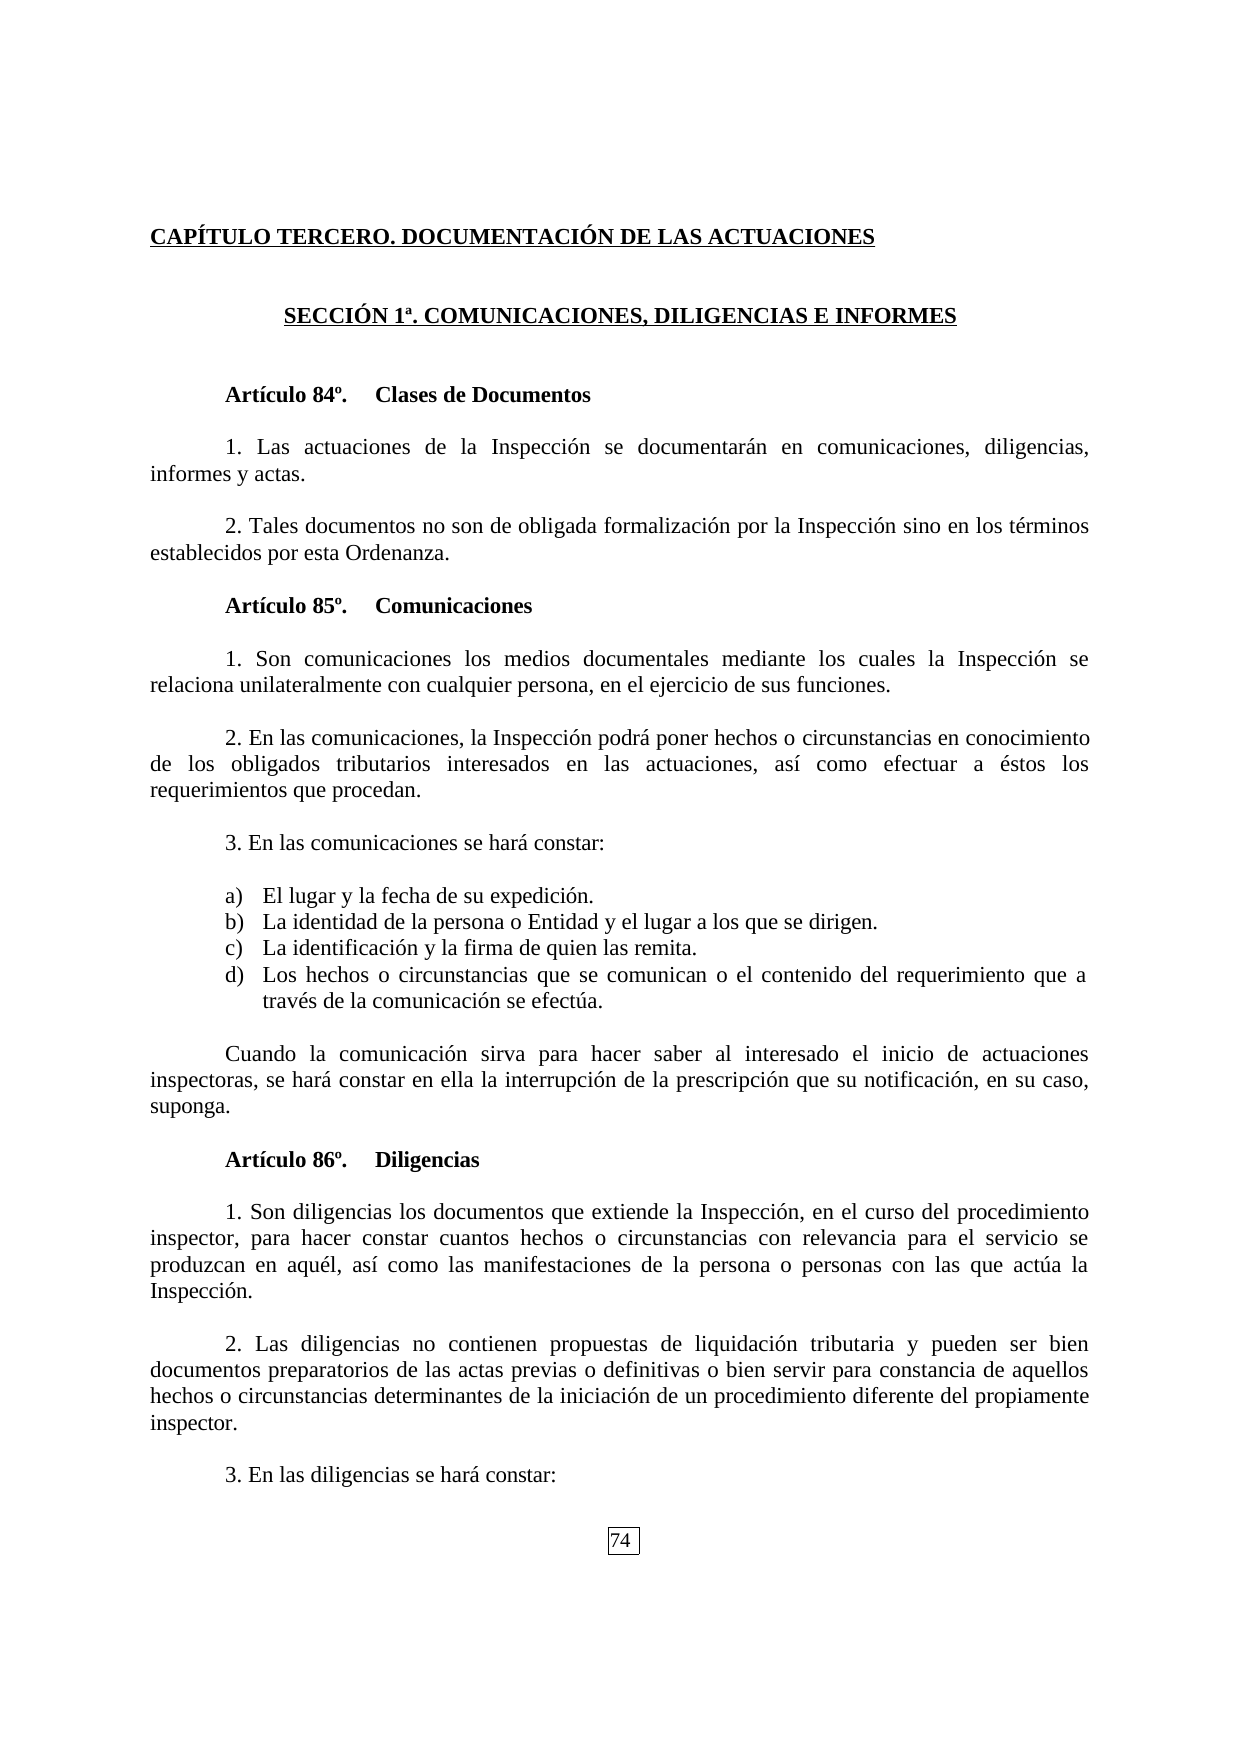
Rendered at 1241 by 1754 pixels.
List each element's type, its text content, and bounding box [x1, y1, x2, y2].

text Cuando la comunicación sirva para hacer saber al interesado el inicio de actuaciones inspectoras, se hará constar en ella la interrupción de la prescripción que su notificación, en su caso, suponga. [150, 1040, 1091, 1119]
list En las comunicaciones, la Inspección podrá poner hechos o circunstancias en conocimiento de los obligados tributarios interesados en las actuaciones, así como efectuar a éstos los requerimientos que procedan. [150, 724, 1091, 803]
list Los hechos o circunstancias que se comunican o el contenido del requerimiento que a través de la comunicación se efectúa. [225, 961, 1091, 1013]
list Las diligencias no contienen propuestas de liquidación tributaria y pueden ser bien documentos preparatorios de las actas previas o definitivas o bien servir para constancia de aquellos hechos o circunstancias determinantes de la iniciación de un procedimiento diferente del propiamente inspector. [150, 1330, 1091, 1435]
list Son diligencias los documentos que extiende la Inspección, en el curso del procedimiento inspector, para hacer constar cuantos hechos o circunstancias con relevancia para el servicio se produzcan en aquél, así como las manifestaciones de la persona o personas con las que actúa la Inspección. [150, 1198, 1090, 1303]
subtitle Artículo 84º. Clases de Documentos [225, 381, 1103, 407]
list En las diligencias se hará constar: [225, 1461, 1103, 1488]
list En las comunicaciones se hará constar: [225, 829, 1103, 855]
list El lugar y la fecha de su expedición. [225, 882, 1103, 908]
list Tales documentos no son de obligada formalización por la Inspección sino en los términos establecidos por esta Ordenanza. [150, 512, 1090, 565]
list La identidad de la persona o Entidad y el lugar a los que se dirigen. [225, 908, 1103, 934]
list Son comunicaciones los medios documentales mediante los cuales la Inspección se relaciona unilateralmente con cualquier persona, en el ejercicio de sus funciones. [150, 644, 1090, 697]
subtitle CAPÍTULO TERCERO. DOCUMENTACIÓN DE LAS ACTUACIONES [150, 223, 1103, 249]
list La identificación y la firma de quien las remita. [225, 934, 1103, 961]
text SECCIÓN 1ª. COMUNICACIONES, DILIGENCIAS E INFORMES [234, 302, 1006, 328]
subtitle Artículo 85º. Comunicaciones [225, 592, 1103, 619]
subtitle Artículo 86º. Diligencias [225, 1146, 1103, 1172]
list Las actuaciones de la Inspección se documentarán en comunicaciones, diligencias, informes y actas. [150, 433, 1091, 486]
